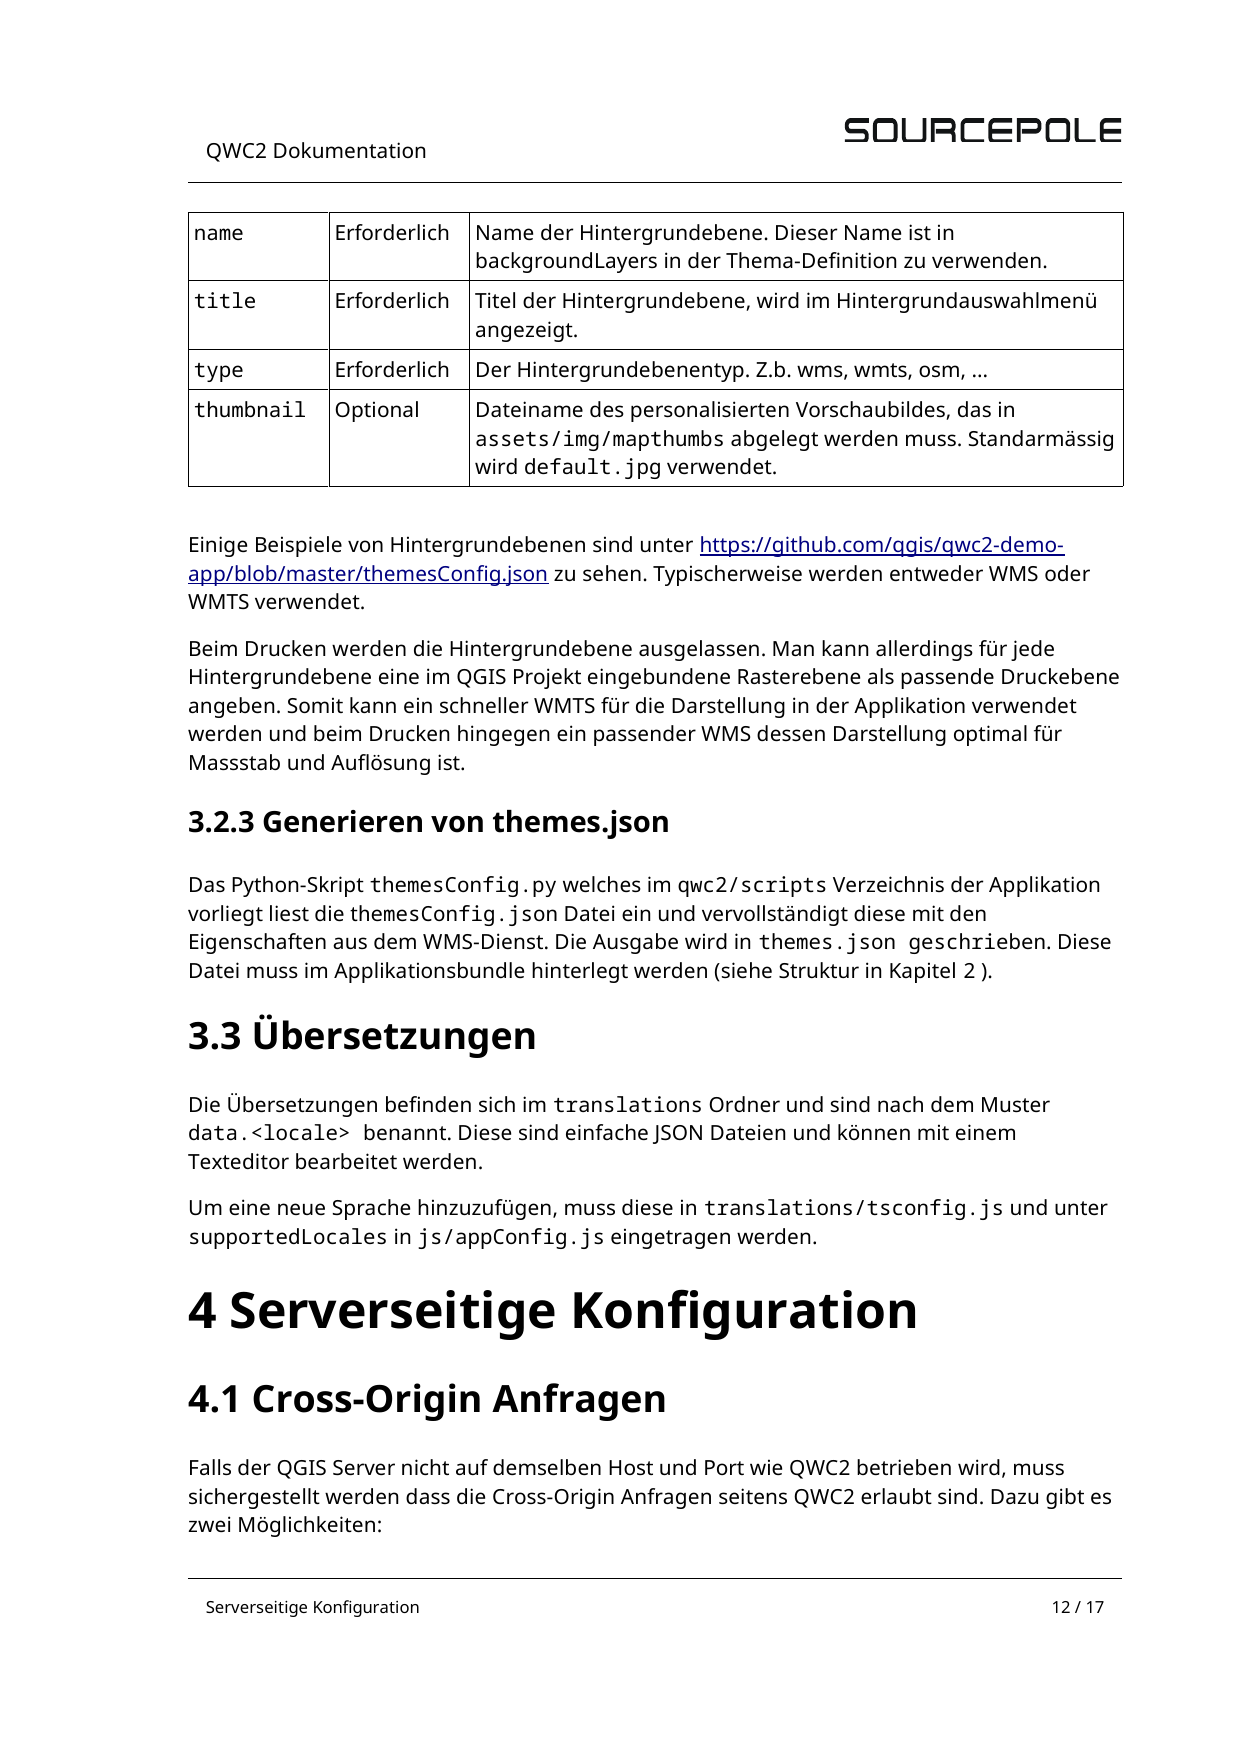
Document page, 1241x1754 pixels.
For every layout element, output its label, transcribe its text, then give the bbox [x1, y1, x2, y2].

subtitle Übersetzungen [188, 1009, 1122, 1060]
table_cell title [189, 281, 328, 349]
table_cell Optional [330, 390, 469, 486]
table_header Erforderlich [330, 213, 469, 280]
text Um eine neue Sprache hinzuzufügen, muss diese in translations/tsconfig.js und unter supportedLocales in js/appConfig.js eingetragen werden. [188, 1193, 1122, 1250]
table_cell Erforderlich [330, 350, 469, 389]
subtitle Serverseitige Konfiguration [188, 1275, 1122, 1343]
subtitle Cross-Origin Anfragen [188, 1373, 1122, 1424]
table_cell Erforderlich [330, 281, 469, 349]
table_header Name der Hintergrundebene. Dieser Name ist in backgroundLayers in der Thema-Definition zu verwenden. [470, 213, 1123, 280]
table_cell Der Hintergrundebenentyp. Z.b. wms, wmts, osm, ... [470, 350, 1123, 389]
table_cell Titel der Hintergrundebene, wird im Hintergrundauswahlmenü angezeigt. [470, 281, 1123, 349]
table_cell thumbnail [189, 390, 328, 486]
table_cell type [189, 350, 328, 389]
table_header name [189, 213, 328, 280]
text Falls der QGIS Server nicht auf demselben Host und Port wie QWC2 betrieben wird, muss sichergestellt werden dass die Cross-Origin Anfragen seitens QWC2 erlaubt sind. Dazu gibt es zwei Möglichkeiten: [188, 1453, 1122, 1539]
text Das Python-Skript themesConfig.py welches im qwc2/scripts Verzeichnis der Applikation vorliegt liest die themesConfig.json Datei ein und vervollständigt diese mit den Eigenschaften aus dem WMS-Dienst. Die Ausgabe wird in themes.json geschrieben. Diese Datei muss im Applikationsbundle hinterlegt werden (siehe Struktur in Kapitel 2). [188, 870, 1122, 984]
subtitle Generieren von themes.json [188, 801, 1122, 841]
text Die Übersetzungen befinden sich im translations Ordner und sind nach dem Muster data.<locale> benannt. Diese sind einfache JSON Dateien und können mit einem Texteditor bearbeitet werden. [188, 1090, 1122, 1175]
table_cell Dateiname des personalisierten Vorschaubildes, das in assets/img/mapthumbs abgelegt werden muss. Standarmässig wird default.jpg verwendet. [470, 390, 1123, 486]
text Beim Drucken werden die Hintergrundebene ausgelassen. Man kann allerdings für jede Hintergrundebene eine im QGIS Projekt eingebundene Rasterebene als passende Druckebene angeben. Somit kann ein schneller WMTS für die Darstellung in der Applikation verwendet werden und beim Drucken hingegen ein passender WMS dessen Darstellung optimal für Massstab und Auflösung ist. [188, 633, 1122, 776]
text Einige Beispiele von Hintergrundebenen sind unter https://github.com/qgis/qwc2-demo-app/blob/master/themesConfig.json zu sehen. Typischerweise werden entweder WMS oder WMTS verwendet. [188, 530, 1122, 616]
